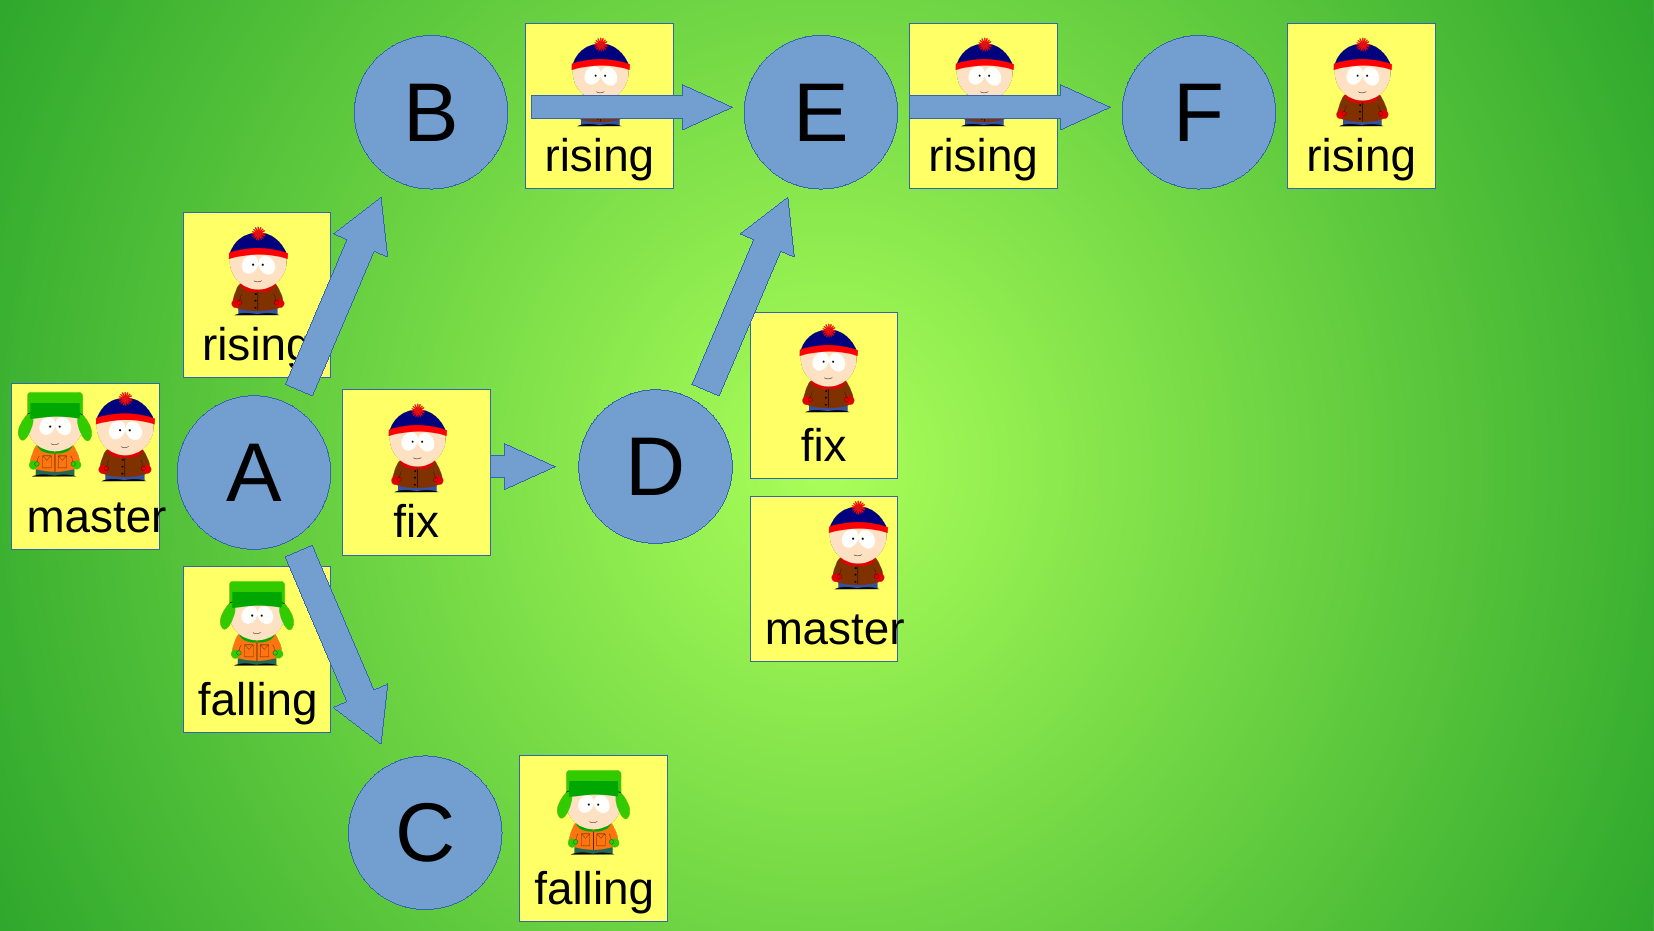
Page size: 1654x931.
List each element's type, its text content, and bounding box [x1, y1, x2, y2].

picture [386, 401, 449, 494]
text_box D [578, 389, 733, 544]
picture [218, 578, 296, 668]
text_box [285, 545, 388, 744]
picture [953, 119, 1016, 128]
text_box rising [909, 23, 1058, 95]
picture [826, 498, 890, 591]
text_box rising [183, 212, 331, 378]
text_box rising [909, 119, 1058, 189]
text_box A [177, 395, 331, 550]
text_box F [1122, 35, 1276, 190]
text_box rising [525, 23, 674, 189]
text_box falling [519, 755, 668, 922]
text_box E [744, 35, 898, 190]
text_box [909, 84, 1111, 130]
text_box rising [321, 355, 331, 378]
picture [555, 767, 632, 857]
text_box rising [1287, 23, 1436, 189]
text_box [691, 197, 795, 396]
picture [16, 389, 157, 483]
text_box fix [342, 389, 491, 556]
text_box B [354, 35, 508, 190]
text_box master [11, 383, 160, 550]
text_box rising [292, 338, 303, 357]
picture [1331, 35, 1394, 128]
picture [569, 119, 632, 128]
text_box [285, 197, 388, 396]
picture [226, 224, 290, 317]
picture [953, 35, 1016, 95]
text_box fix [750, 312, 898, 479]
text_box master [750, 496, 898, 662]
text_box C [348, 755, 503, 910]
picture [797, 321, 860, 414]
text_box [531, 84, 733, 130]
text_box falling [183, 566, 331, 733]
picture [569, 35, 632, 95]
text_box falling [322, 566, 331, 586]
text_box [491, 443, 556, 490]
